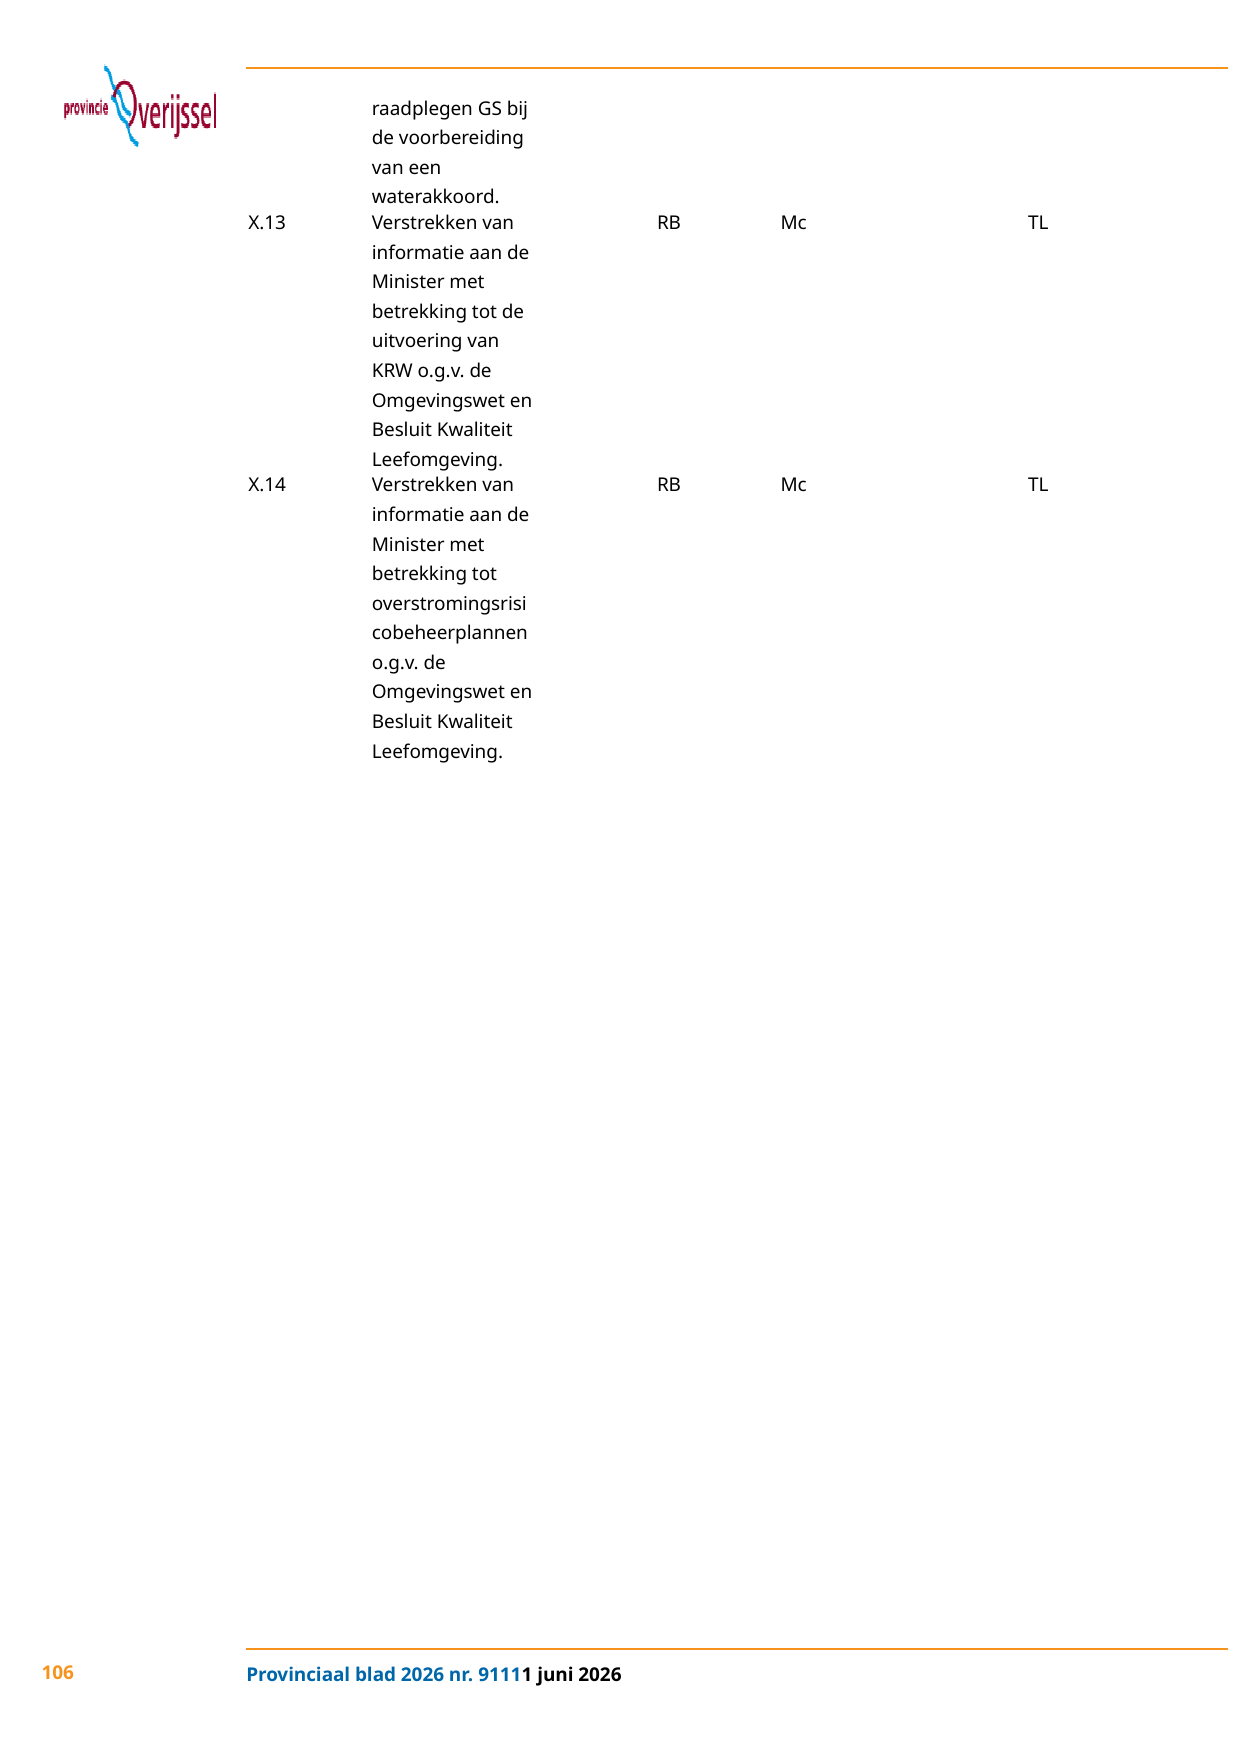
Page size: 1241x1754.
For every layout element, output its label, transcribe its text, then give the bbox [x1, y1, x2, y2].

table_cell [533, 209, 657, 472]
table_cell TL [1028, 209, 1152, 472]
table_cell [248, 95, 372, 209]
table_cell Verstrekken van informatie aan de Minister met betrekking tot de uitvoering van KRW o.g.v. de Omgevingswet en Besluit Kwaliteit Leefomgeving. [372, 209, 533, 472]
table_cell [904, 472, 1028, 764]
table_cell Mc [780, 472, 904, 764]
table_cell Verstrekken van informatie aan de Minister met betrekking tot overstromingsrisicobeheerplannen o.g.v. de Omgevingswet en Besluit Kwaliteit Leefomgeving. [372, 472, 533, 764]
table_cell [904, 209, 1028, 472]
table_cell [533, 95, 657, 209]
table_cell [780, 95, 904, 209]
table_cell [657, 95, 780, 209]
table_cell TL [1028, 472, 1152, 764]
picture [41, 47, 231, 172]
table_cell [533, 472, 657, 764]
table_cell raadplegen GS bij de voorbereiding van een waterakkoord. [372, 95, 533, 209]
table_cell RB [657, 472, 780, 764]
table_cell [1028, 95, 1152, 209]
table_cell RB [657, 209, 780, 472]
table_cell X.13 [248, 209, 372, 472]
table_cell Mc [780, 209, 904, 472]
table_cell [904, 95, 1028, 209]
table_cell X.14 [248, 472, 372, 764]
